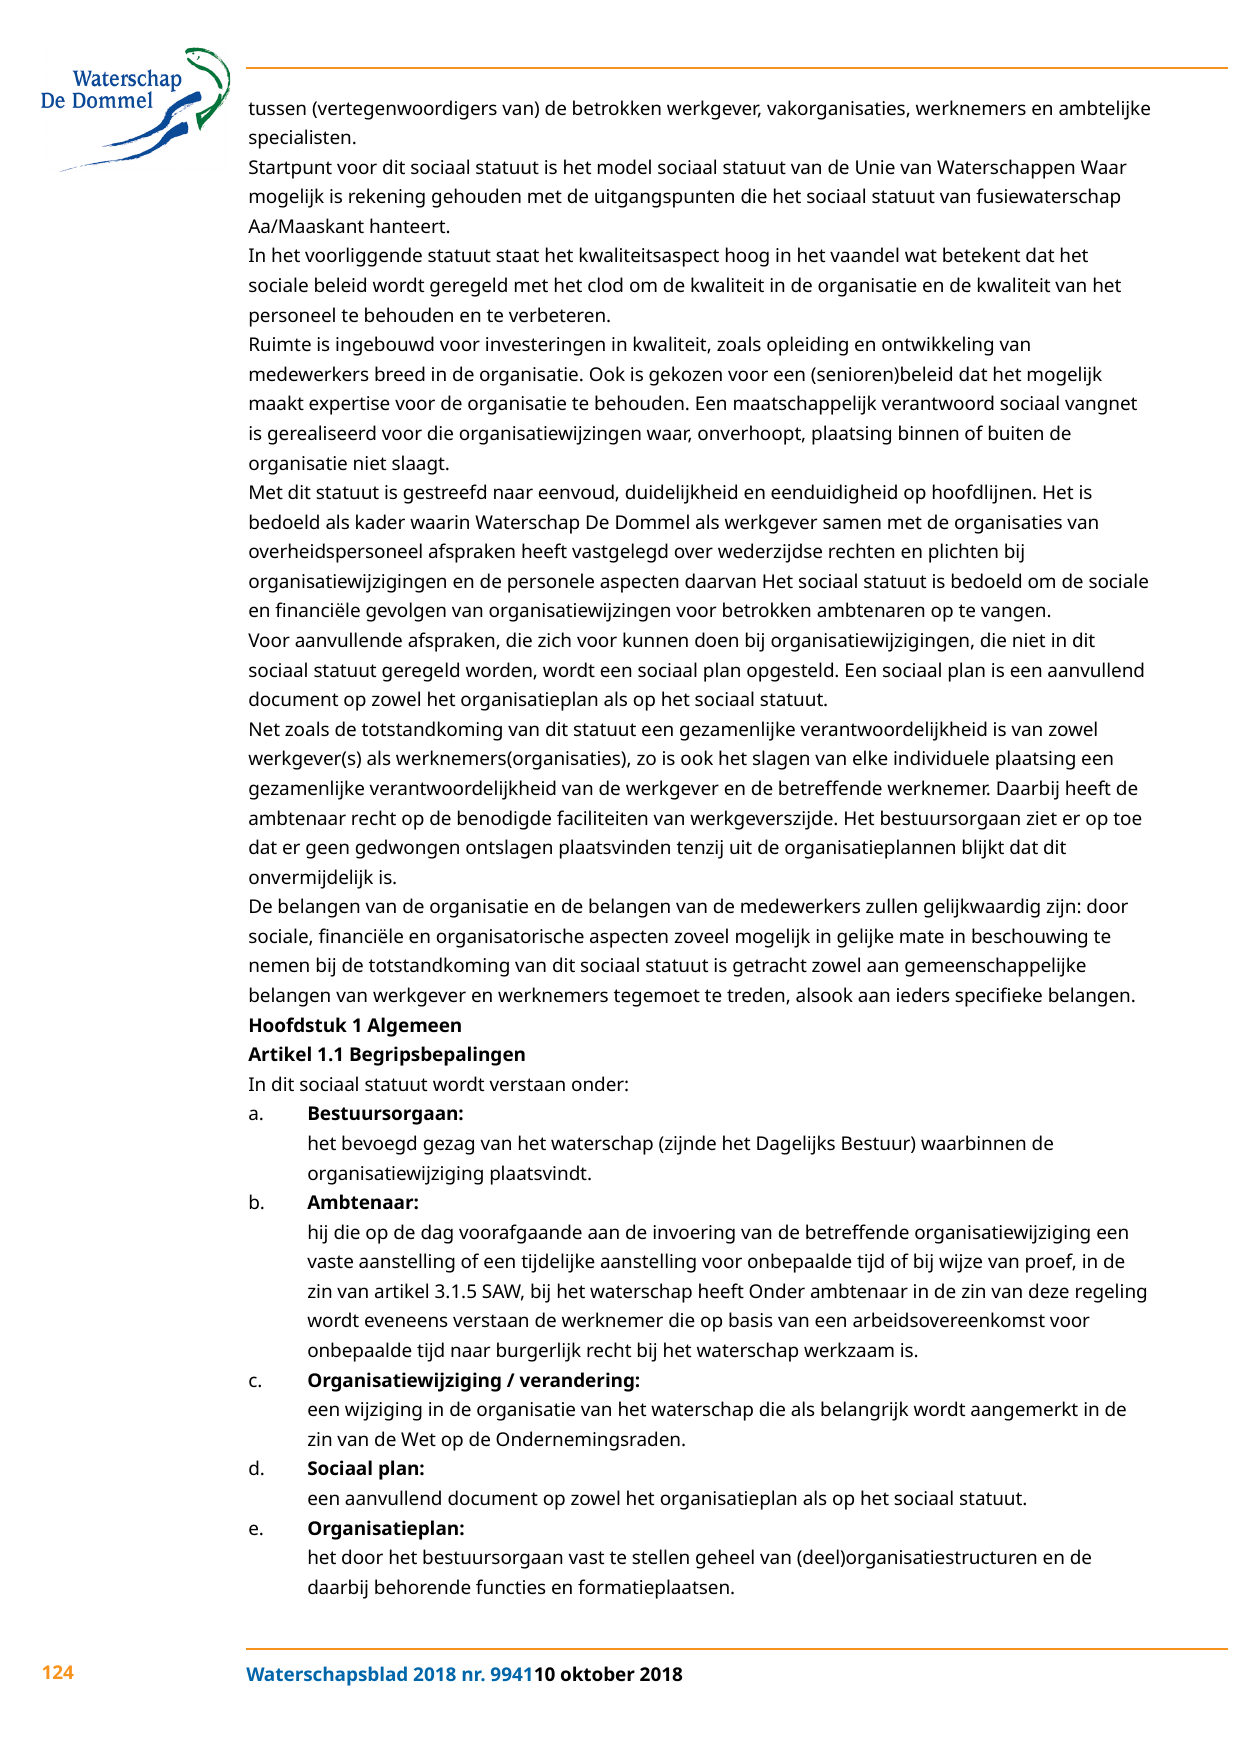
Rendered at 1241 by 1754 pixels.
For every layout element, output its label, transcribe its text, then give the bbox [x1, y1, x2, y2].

text tussen (vertegenwoordigers van) de betrokken werkgever, vakorganisaties, werknemers en ambtelijke specialisten. [248, 95, 1152, 150]
text Net zoals de totstandkoming van dit statuut een gezamenlijke verantwoordelijkheid is van zowel werkgever(s) als werknemers(organisaties), zo is ook het slagen van elke individuele plaatsing een gezamenlijke verantwoordelijkheid van de werkgever en de betreffende werknemer. Daarbij heeft de ambtenaar recht op de benodigde faciliteiten van werkgeverszijde. Het bestuursorgaan ziet er op toe dat er geen gedwongen ontslagen plaatsvinden tenzij uit de organisatieplannen blijkt dat dit onvermijdelijk is. [248, 716, 1152, 890]
list het door het bestuursorgaan vast te stellen geheel van (deel)organisatiestructuren en de daarbij behorende functies en formatieplaatsen. [248, 1544, 1152, 1600]
picture [41, 47, 231, 172]
list een wijziging in de organisatie van het waterschap die als belangrijk wordt aangemerkt in de zin van de Wet op de Ondernemingsraden. [248, 1396, 1152, 1452]
list Sociaal plan: [248, 1456, 1152, 1481]
text De belangen van de organisatie en de belangen van de medewerkers zullen gelijkwaardig zijn: door sociale, financiële en organisatorische aspecten zoveel mogelijk in gelijke mate in beschouwing te nemen bij de totstandkoming van dit sociaal statuut is getracht zowel aan gemeenschappelijke belangen van werkgever en werknemers tegemoet te treden, alsook aan ieders specifieke belangen. [248, 893, 1152, 1008]
text Met dit statuut is gestreefd naar eenvoud, duidelijkheid en eenduidigheid op hoofdlijnen. Het is bedoeld als kader waarin Waterschap De Dommel als werkgever samen met de organisaties van overheidspersoneel afspraken heeft vastgelegd over wederzijdse rechten en plichten bij organisatiewijzigingen en de personele aspecten daarvan Het sociaal statuut is bedoeld om de sociale en financiële gevolgen van organisatiewijzingen voor betrokken ambtenaren op te vangen. [248, 479, 1152, 623]
list Ambtenaar: [248, 1189, 1152, 1215]
list hij die op de dag voorafgaande aan de invoering van de betreffende organisatiewijziging een vaste aanstelling of een tijdelijke aanstelling voor onbepaalde tijd of bij wijze van proef, in de zin van artikel 3.1.5 SAW, bij het waterschap heeft Onder ambtenaar in de zin van deze regeling wordt eveneens verstaan de werknemer die op basis van een arbeidsovereenkomst voor onbepaalde tijd naar burgerlijk recht bij het waterschap werkzaam is. [248, 1219, 1152, 1363]
text In dit sociaal statuut wordt verstaan onder: [248, 1071, 1152, 1097]
text Hoofdstuk 1 Algemeen [248, 1012, 1152, 1038]
text In het voorliggende statuut staat het kwaliteitsaspect hoog in het vaandel wat betekent dat het sociale beleid wordt geregeld met het clod om de kwaliteit in de organisatie en de kwaliteit van het personeel te behouden en te verbeteren. [248, 243, 1152, 328]
text Voor aanvullende afspraken, die zich voor kunnen doen bij organisatiewijzigingen, die niet in dit sociaal statuut geregeld worden, wordt een sociaal plan opgesteld. Een sociaal plan is een aanvullend document op zowel het organisatieplan als op het sociaal statuut. [248, 627, 1152, 712]
list Organisatieplan: [248, 1515, 1152, 1541]
list een aanvullend document op zowel het organisatieplan als op het sociaal statuut. [248, 1485, 1152, 1511]
list Organisatiewijziging / verandering: [248, 1367, 1152, 1393]
text Ruimte is ingebouwd voor investeringen in kwaliteit, zoals opleiding en ontwikkeling van medewerkers breed in de organisatie. Ook is gekozen voor een (senioren)beleid dat het mogelijk maakt expertise voor de organisatie te behouden. Een maatschappelijk verantwoord sociaal vangnet is gerealiseerd voor die organisatiewijzingen waar, onverhoopt, plaatsing binnen of buiten de organisatie niet slaagt. [248, 331, 1152, 476]
text Startpunt voor dit sociaal statuut is het model sociaal statuut van de Unie van Waterschappen Waar mogelijk is rekening gehouden met de uitgangspunten die het sociaal statuut van fusiewaterschap Aa/Maaskant hanteert. [248, 154, 1152, 239]
text Artikel 1.1 Begripsbepalingen [248, 1041, 1152, 1067]
list Bestuursorgaan: [248, 1101, 1152, 1126]
list het bevoegd gezag van het waterschap (zijnde het Dagelijks Bestuur) waarbinnen de organisatiewijziging plaatsvindt. [248, 1130, 1152, 1186]
